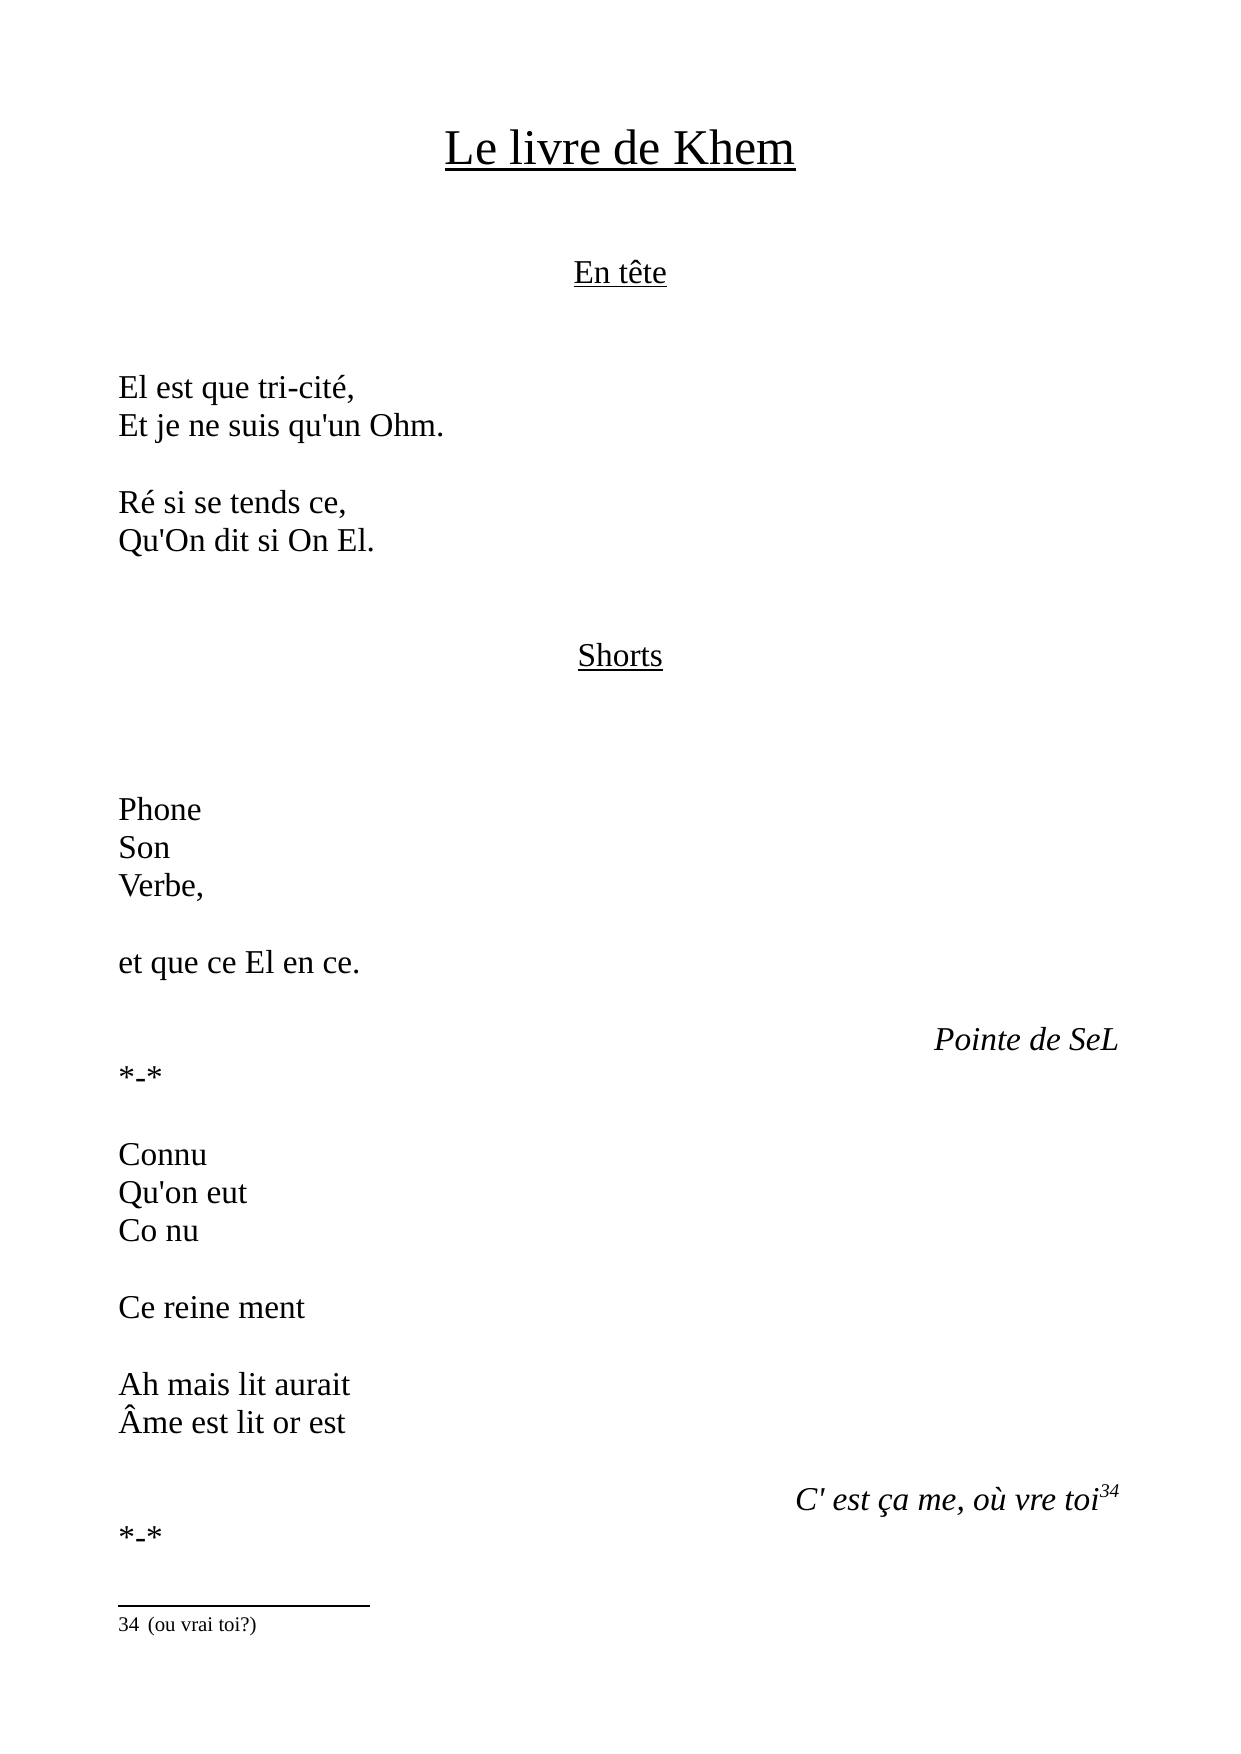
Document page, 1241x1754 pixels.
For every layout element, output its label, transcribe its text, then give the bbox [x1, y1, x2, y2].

text Connu [118, 1134, 1122, 1172]
text Qu'on eut [118, 1172, 1122, 1211]
text Verbe, [118, 866, 1122, 904]
text *-* [118, 1057, 1122, 1096]
text et que ce El en ce. [118, 942, 1122, 981]
text Son [118, 827, 1122, 866]
text Âme est lit or est [118, 1402, 1122, 1441]
text Le livre de Khem [118, 118, 1122, 176]
text Ce reine ment [118, 1287, 1122, 1326]
text C' est ça me, où vre toi [118, 1479, 1122, 1517]
text Co nu [118, 1211, 1122, 1249]
text Shorts [118, 636, 1122, 674]
text El est que tri-cité, [118, 367, 1122, 406]
text Phone [118, 789, 1122, 827]
text Ré si se tends ce, [118, 482, 1122, 521]
text Pointe de SeL [118, 1019, 1122, 1057]
text *-* [118, 1517, 1122, 1556]
text En tête [118, 252, 1122, 291]
text Et je ne suis qu'un Ohm. [118, 406, 1122, 444]
text Ah mais lit aurait [118, 1364, 1122, 1402]
text (ou vrai toi?) [118, 1612, 1122, 1636]
text Qu'On dit si On El. [118, 521, 1122, 559]
